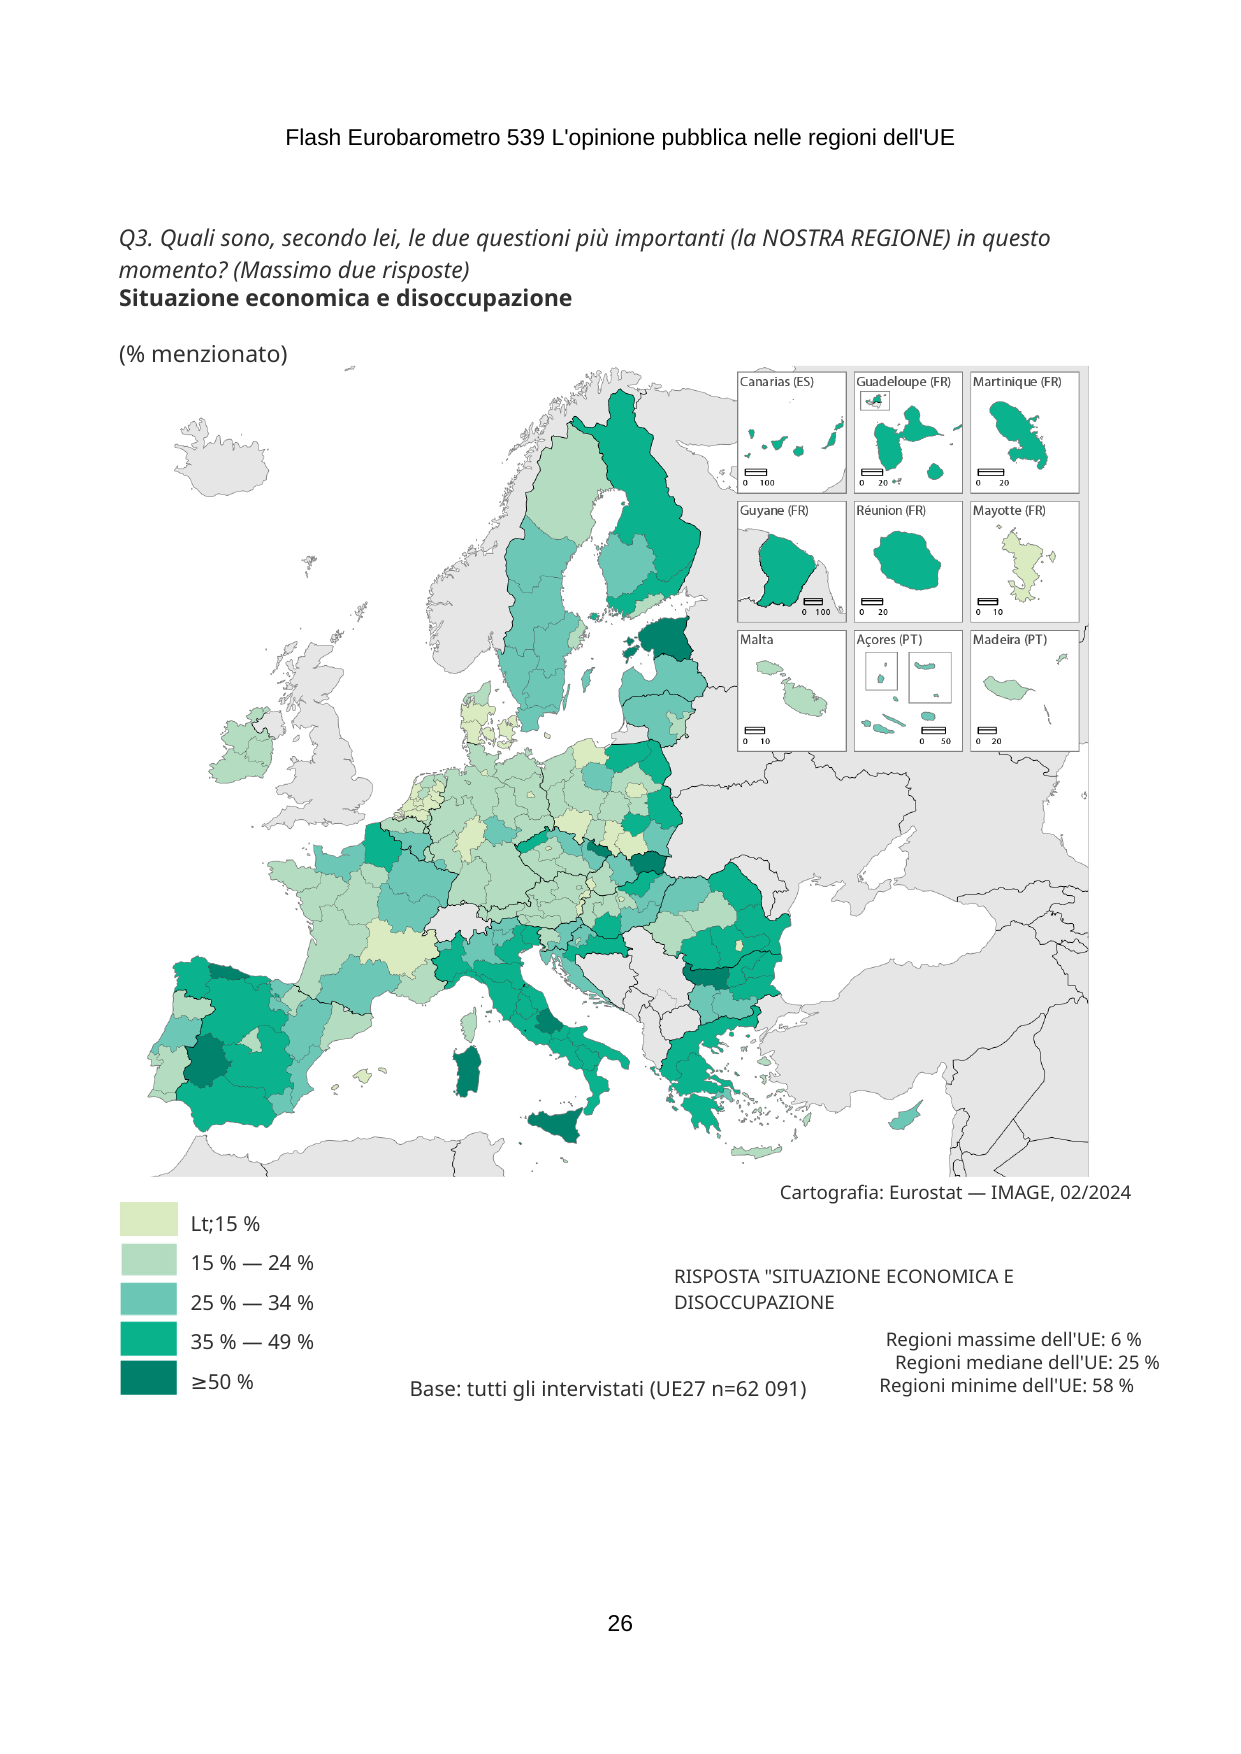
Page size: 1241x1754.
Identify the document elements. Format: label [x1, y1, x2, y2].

picture [121, 1322, 176, 1355]
picture [120, 1202, 178, 1236]
picture [121, 1283, 176, 1316]
picture [111, 363, 1090, 1182]
picture [121, 1361, 176, 1394]
picture [122, 1244, 176, 1276]
